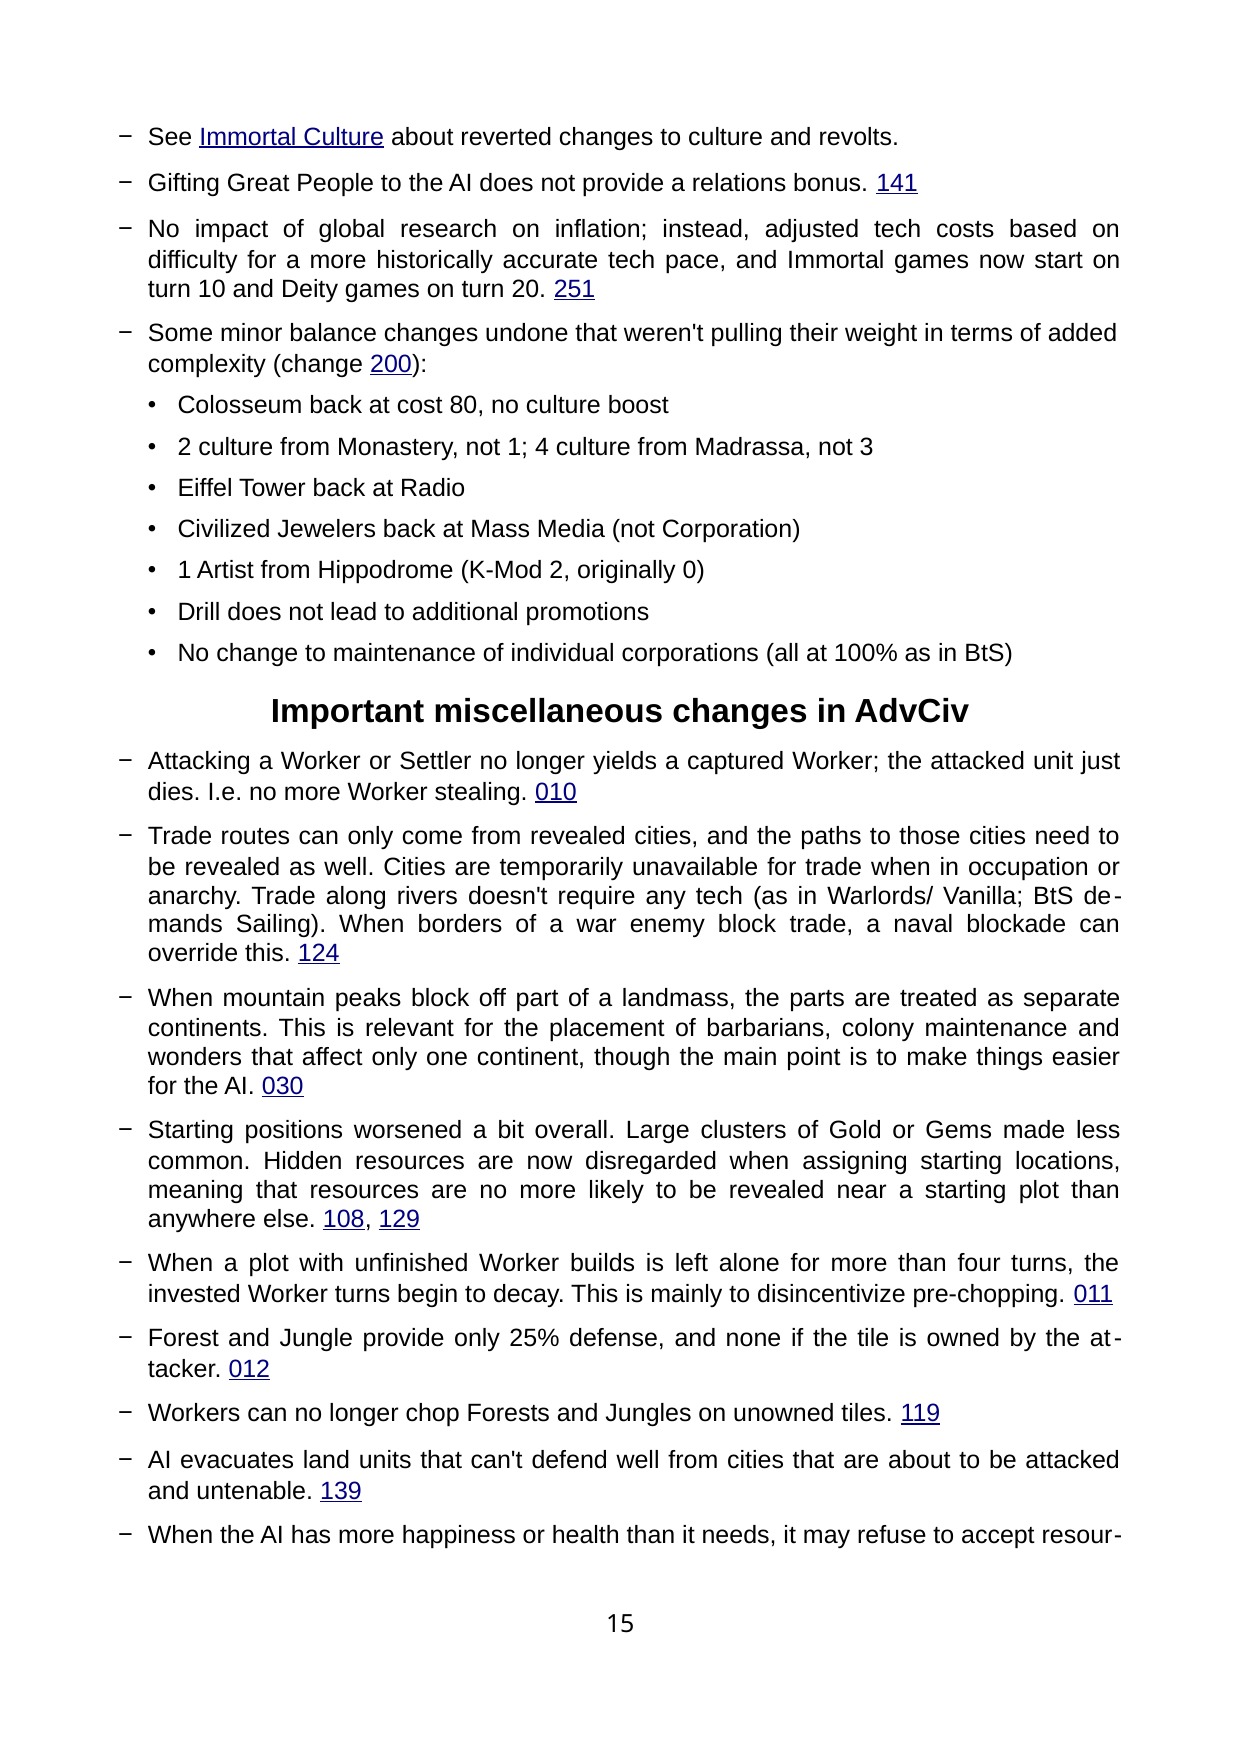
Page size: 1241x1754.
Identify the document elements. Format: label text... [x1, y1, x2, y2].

list Forest and Jungle provide only 25% defense, and none if the tile is owned by the at­tacker. 012 [118, 1320, 1122, 1383]
list Eiffel Tower back at Radio [148, 473, 1122, 502]
list Trade routes can only come from revealed cities, and the paths to those cities need to be revealed as well. Cities are temporarily unavailable for trade when in occupation or anarchy. Trade along rivers doesn't require any tech (as in Warlords/ Vanilla; BtS de­mands Sailing). When borders of a war enemy block trade, a naval blockade can override this. 124 [118, 818, 1122, 967]
list No change to maintenance of individual corporations (all at 100% as in BtS) [148, 638, 1122, 667]
list Colosseum back at cost 80, no culture boost [148, 390, 1122, 419]
list Civilized Jewelers back at Mass Media (not Corporation) [148, 514, 1122, 543]
subtitle Important miscellaneous changes in AdvCiv [118, 692, 1122, 730]
list Gifting Great People to the AI does not provide a relations bonus. 141 [118, 164, 1122, 199]
list When a plot with unfinished Worker builds is left alone for more than four turns, the invested Worker turns begin to decay. This is mainly to disincentivize pre-chopping. 011 [118, 1245, 1122, 1307]
list Workers can no longer chop Forests and Jungles on unowned tiles. 119 [118, 1395, 1122, 1429]
list Some minor balance changes undone that weren't pulling their weight in terms of added complexity (change 200): [118, 315, 1122, 378]
list AI evacuates land units that can't defend well from cities that are about to be attacked and untenable. 139 [118, 1442, 1122, 1504]
list Attacking a Worker or Settler no longer yields a captured Worker; the attacked unit just dies. I.e. no more Worker stealing. 010 [118, 742, 1122, 805]
list When the AI has more happiness or health than it needs, it may refuse to accept resour­ [118, 1517, 1122, 1551]
list Drill does not lead to additional promotions [148, 596, 1122, 625]
list Starting positions worsened a bit overall. Large clusters of Gold or Gems made less common. Hidden resources are now disregarded when assigning starting locations, meaning that resources are no more likely to be revealed near a starting plot than anywhere else. 108, 129 [118, 1112, 1122, 1232]
list 1 Artist from Hippodrome (K-Mod 2, originally 0) [148, 555, 1122, 584]
list When mountain peaks block off part of a landmass, the parts are treated as separate continents. This is relevant for the placement of barbarians, colony maintenance and wonders that affect only one continent, though the main point is to make things easier for the AI. 030 [118, 979, 1122, 1099]
list No impact of global research on inflation; instead, adjusted tech costs based on difficulty for a more historically accurate tech pace, and Immortal games now start on turn 10 and Deity games on turn 20. 251 [118, 211, 1122, 303]
list 2 culture from Monastery, not 1; 4 culture from Madrassa, not 3 [148, 431, 1122, 460]
list See Immortal Culture about reverted changes to culture and revolts. [118, 118, 1122, 152]
